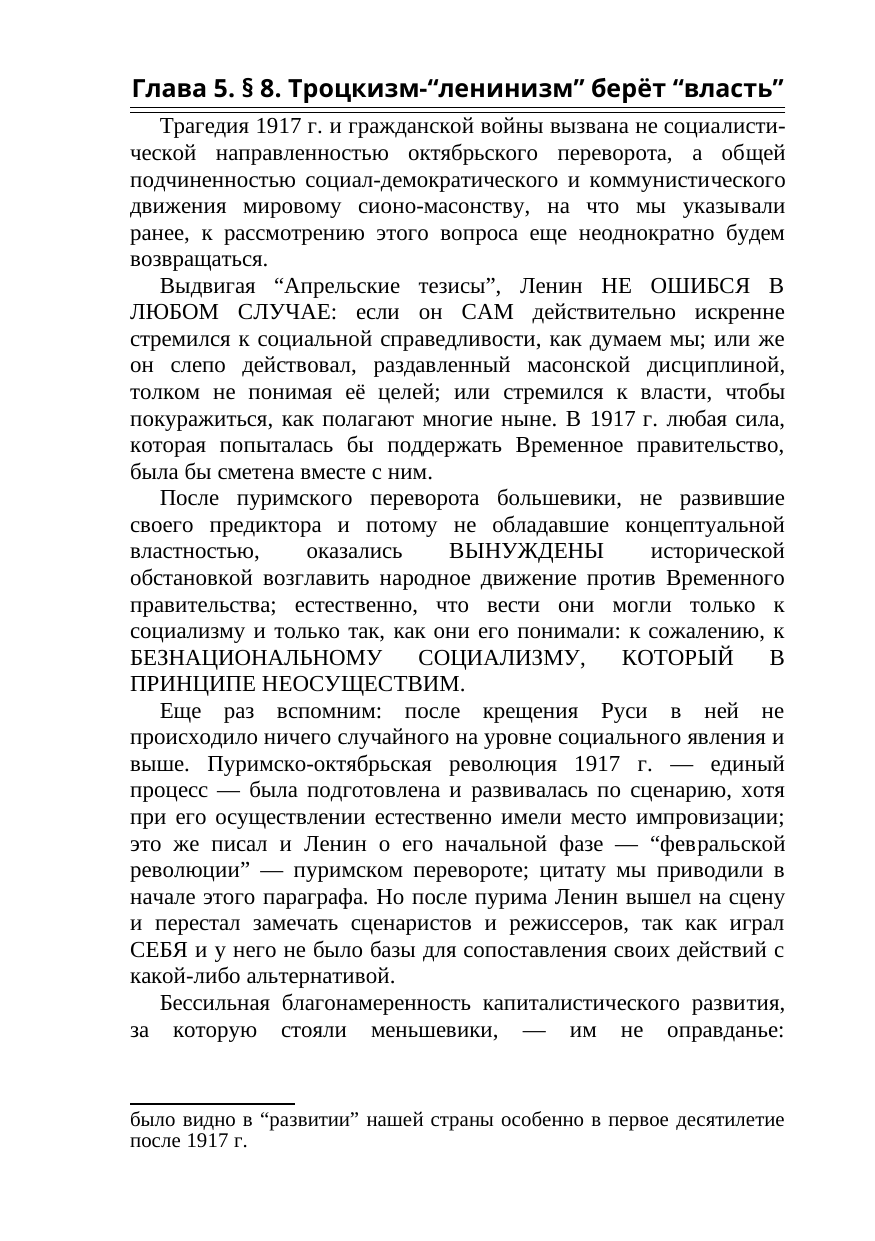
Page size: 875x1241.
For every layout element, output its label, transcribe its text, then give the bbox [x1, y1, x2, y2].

text Трагедия 1917 г. и гражданской войны вызвана не социа­лис­ти­ческой направленностью октябрьского переворота, а об­щей подчиненностью социал-демократического и коммунисти­ческого дви­жения мировому сионо-масонству, на что мы указы­вали ранее, к рассмотрению этого вопроса еще неоднократно будем возвращаться. [130, 113, 785, 272]
text Еще раз вспомним: после крещения Руси в ней не происходило ничего случайного на уровне социального явления и вы­ше. Пуримско-октябрьская революция 1917 г. — единый процесс — была подготов­лена и развивалась по сценарию, хотя при его осуществлении естественно имели место импровизации; это же писал и Ленин о его начальной фазе — “фев­ральской революции” — пуримском перевороте; цитату мы приводили в начале этого параграфа. Но после пурима Ле­нин вышел на сцену и перестал замечать сценаристов и режиссеров, так как играл СЕБЯ и у него не было базы для сопоставления своих действий с какой-либо альтернативой. [130, 697, 785, 989]
text После пуримского переворота большевики, не развившие своего предиктора и потому не обладавшие концептуальной властностью, оказа­лись ВЫНУЖДЕНЫ исторической обстановкой возглавить на­родное движение против Временного правительства; естест­венно, что вести они могли только к социализму и только так, как они его понимали: к сожалению, к БЕЗНАЦИОНАЛЬНОМУ СОЦИАЛИЗМУ, КОТОРЫЙ В ПРИНЦИПЕ НЕОСУЩЕСТВИМ. [130, 484, 785, 697]
text Бессильная благонамеренность капиталистического разви­тия, за которую стояли меньшевики, — им не оправданье: [130, 989, 785, 1042]
text было видно в “развитии” нашей страны особенно в первое десятилетие после 1917 г. [130, 1110, 785, 1152]
text Выдвигая “Апрельские тезисы”, Ленин НЕ ОШИБСЯ В ЛЮБОМ СЛУЧАЕ: если он САМ действительно искренне стремился к социальной справедливости, как думаем мы; или же он слепо действовал, раздавленный масонской дис­циплиной, толком не понимая её целей; или стремился к влас­ти, чтобы покуражиться, как полагают многие ныне. В 1917 г. любая сила, которая попыталась бы поддержать Временное правительство, была бы сметена вместе с ним. [130, 272, 785, 484]
